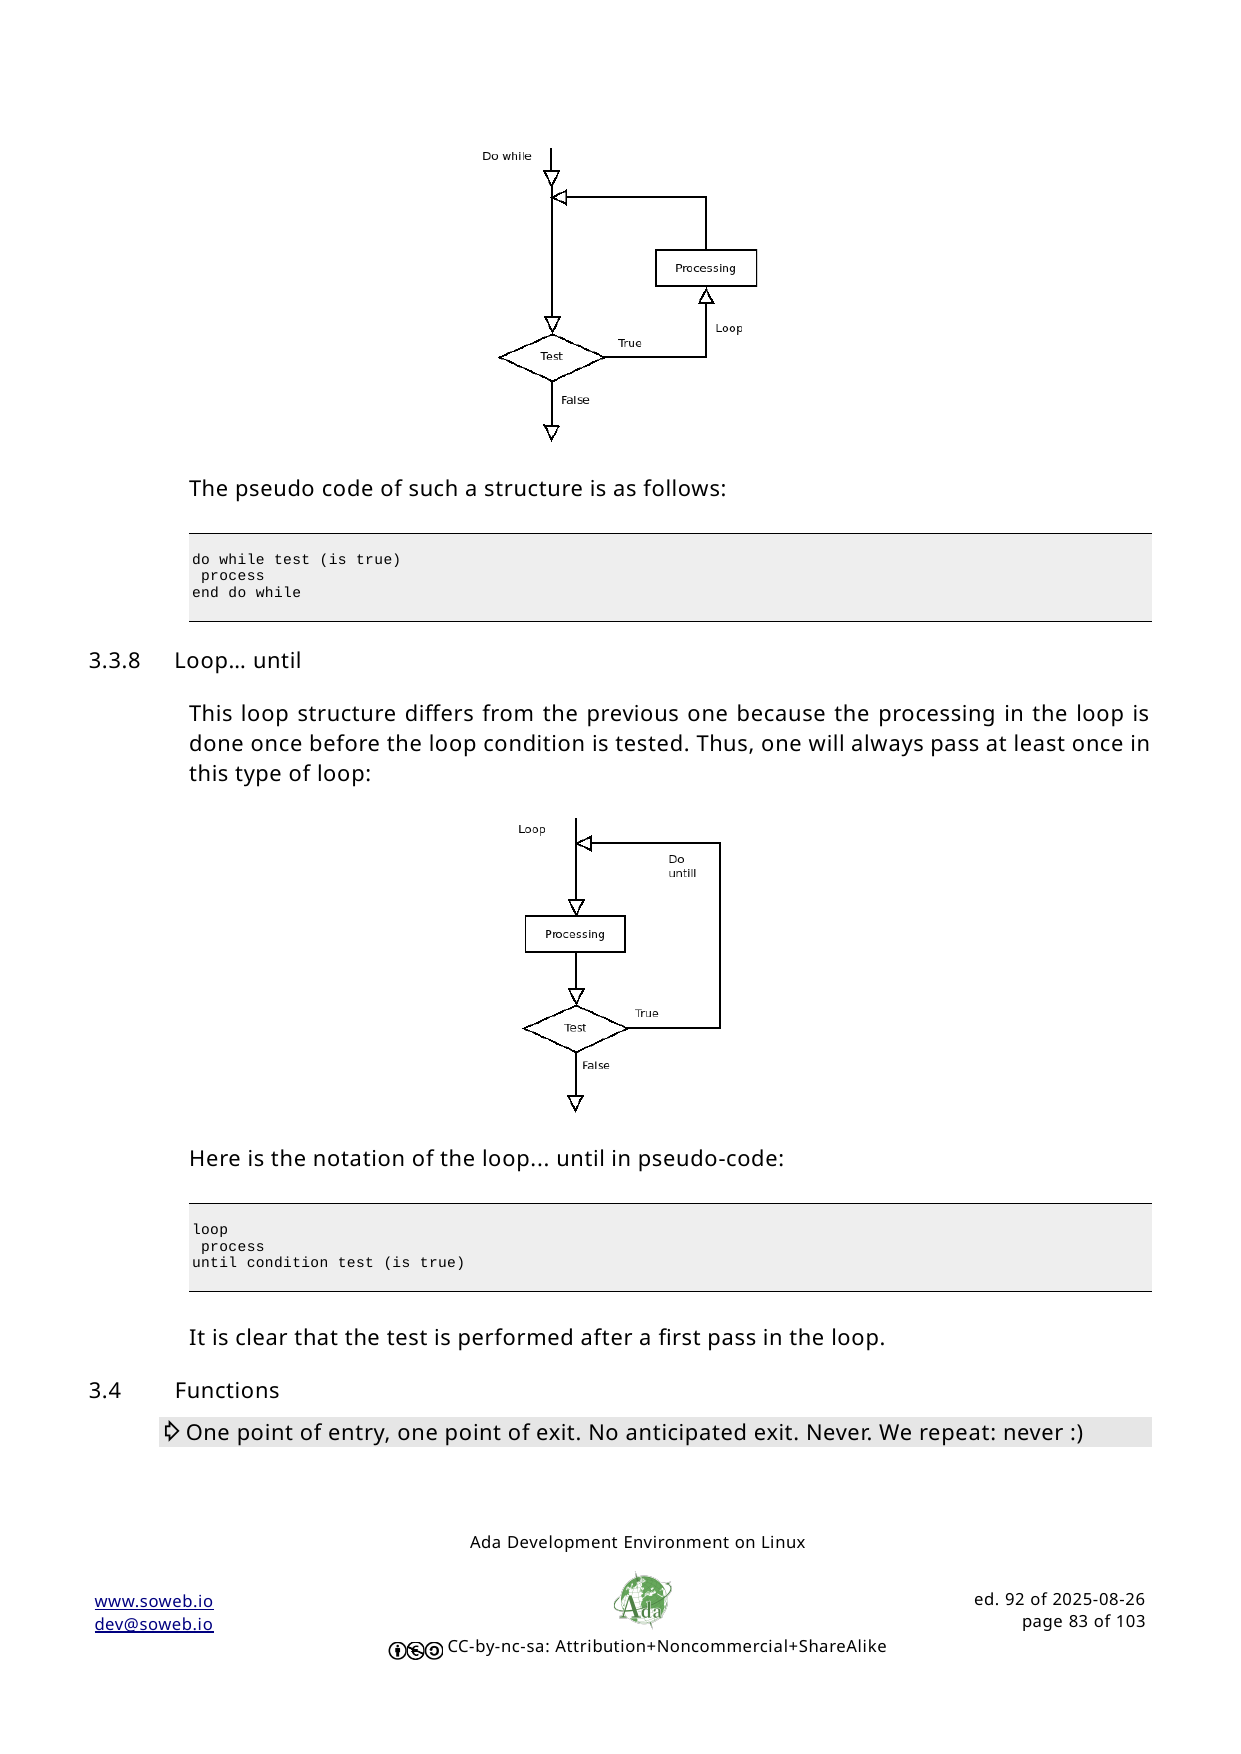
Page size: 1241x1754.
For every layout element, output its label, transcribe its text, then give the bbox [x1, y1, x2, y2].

text The pseudo code of such a structure is as follows: [189, 473, 1152, 503]
list loop [189, 1204, 1152, 1236]
list process [189, 566, 1152, 582]
subtitle Functions [88, 1375, 1152, 1405]
list One point of entry, one point of exit. No anticipated exit. Never. We repeat: never :) [159, 1417, 1152, 1447]
picture [388, 1642, 443, 1660]
list end do while [189, 582, 1152, 621]
text Here is the notation of the loop... until in pseudo-code: [189, 1143, 1152, 1173]
picture [482, 147, 758, 443]
list until condition test (is true) [189, 1252, 1152, 1291]
picture [613, 1571, 672, 1630]
picture [518, 817, 722, 1113]
text This loop structure differs from the previous one because the processing in the loop is done once before the loop condition is tested. Thus, one will always pass at least once in this type of loop: [189, 698, 1152, 788]
list process [189, 1236, 1152, 1252]
subtitle Loop… until [88, 645, 1152, 686]
text It is clear that the test is performed after a first pass in the loop. [189, 1321, 1152, 1351]
list do while test (is true) [189, 534, 1152, 566]
